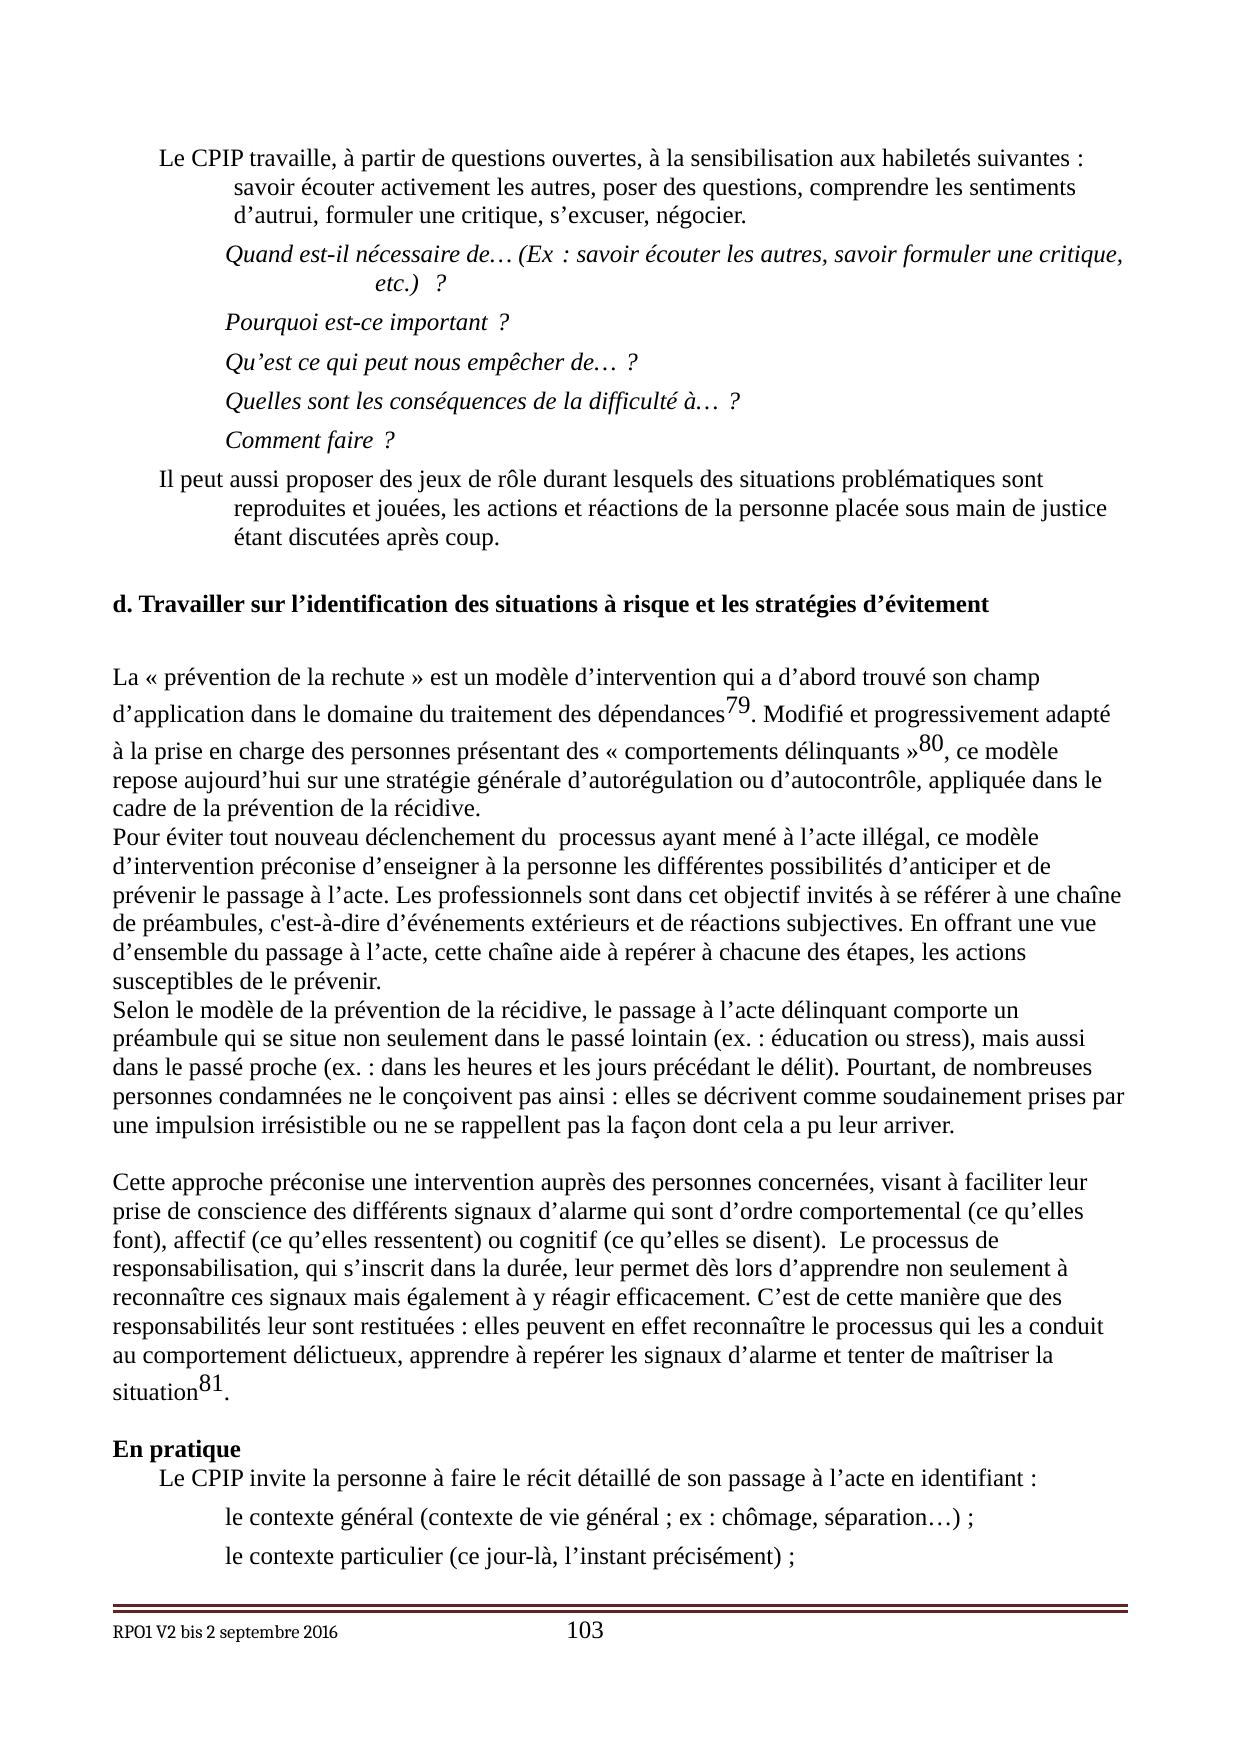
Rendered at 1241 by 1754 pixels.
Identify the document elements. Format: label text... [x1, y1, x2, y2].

list Le CPIP invite la personne à faire le récit détaillé de son passage à l’acte en identifiant : [121, 1463, 1128, 1492]
text La « prévention de la rechute » est un modèle d’intervention qui a d’abord trouvé son champ d’application dans le domaine du traitement des dépendances79. Modifié et progressivement adapté à la prise en charge des personnes présentant des « comportements délinquants »80, ce modèle repose aujourd’hui sur une stratégie générale d’autorégulation ou d’autocontrôle, appliquée dans le cadre de la prévention de la récidive. [112, 662, 1128, 822]
list Quand est-il nécessaire de… (Ex : savoir écouter les autres, savoir formuler une critique, etc.) ? [187, 239, 1128, 297]
list Pourquoi est-ce important ? [187, 307, 1128, 336]
text Cette approche préconise une intervention auprès des personnes concernées, visant à faciliter leur prise de conscience des différents signaux d’alarme qui sont d’ordre comportemental (ce qu’elles font), affectif (ce qu’elles ressentent) ou cognitif (ce qu’elles se disent). Le processus de responsabilisation, qui s’inscrit dans la durée, leur permet dès lors d’apprendre non seulement à reconnaître ces signaux mais également à y réagir efficacement. C’est de cette manière que des responsabilités leur sont restituées : elles peuvent en effet reconnaître le processus qui les a conduit au comportement délictueux, apprendre à repérer les signaux d’alarme et tenter de maîtriser la situation81. [112, 1167, 1128, 1406]
list Il peut aussi proposer des jeux de rôle durant lesquels des situations problématiques sont reproduites et jouées, les actions et réactions de la personne placée sous main de justice étant discutées après coup. [121, 464, 1128, 550]
list Comment faire ? [187, 425, 1128, 454]
list Qu’est ce qui peut nous empêcher de… ? [187, 347, 1128, 375]
text d. Travailler sur l’identification des situations à risque et les stratégies d’évitement [112, 589, 1128, 618]
text En pratique [112, 1434, 1128, 1463]
list Le CPIP travaille, à partir de questions ouvertes, à la sensibilisation aux habiletés suivantes : savoir écouter activement les autres, poser des questions, comprendre les sentiments d’autrui, formuler une critique, s’excuser, négocier. [121, 143, 1128, 229]
list le contexte particulier (ce jour-là, l’instant précisément) ; [187, 1541, 1128, 1570]
list Quelles sont les conséquences de la difficulté à… ? [187, 386, 1128, 414]
text Selon le modèle de la prévention de la récidive, le passage à l’acte délinquant comporte un préambule qui se situe non seulement dans le passé lointain (ex. : éducation ou stress), mais aussi dans le passé proche (ex. : dans les heures et les jours précédant le délit). Pourtant, de nombreuses personnes condamnées ne le conçoivent pas ainsi : elles se décrivent comme soudainement prises par une impulsion irrésistible ou ne se rappellent pas la façon dont cela a pu leur arriver. [112, 995, 1128, 1138]
list le contexte général (contexte de vie général ; ex : chômage, séparation…) ; [187, 1502, 1128, 1531]
text Pour éviter tout nouveau déclenchement du processus ayant mené à l’acte illégal, ce modèle d’intervention préconise d’enseigner à la personne les différentes possibilités d’anticiper et de prévenir le passage à l’acte. Les professionnels sont dans cet objectif invités à se référer à une chaîne de préambules, c'est-à-dire d’événements extérieurs et de réactions subjectives. En offrant une vue d’ensemble du passage à l’acte, cette chaîne aide à repérer à chacune des étapes, les actions susceptibles de le prévenir. [112, 822, 1128, 995]
